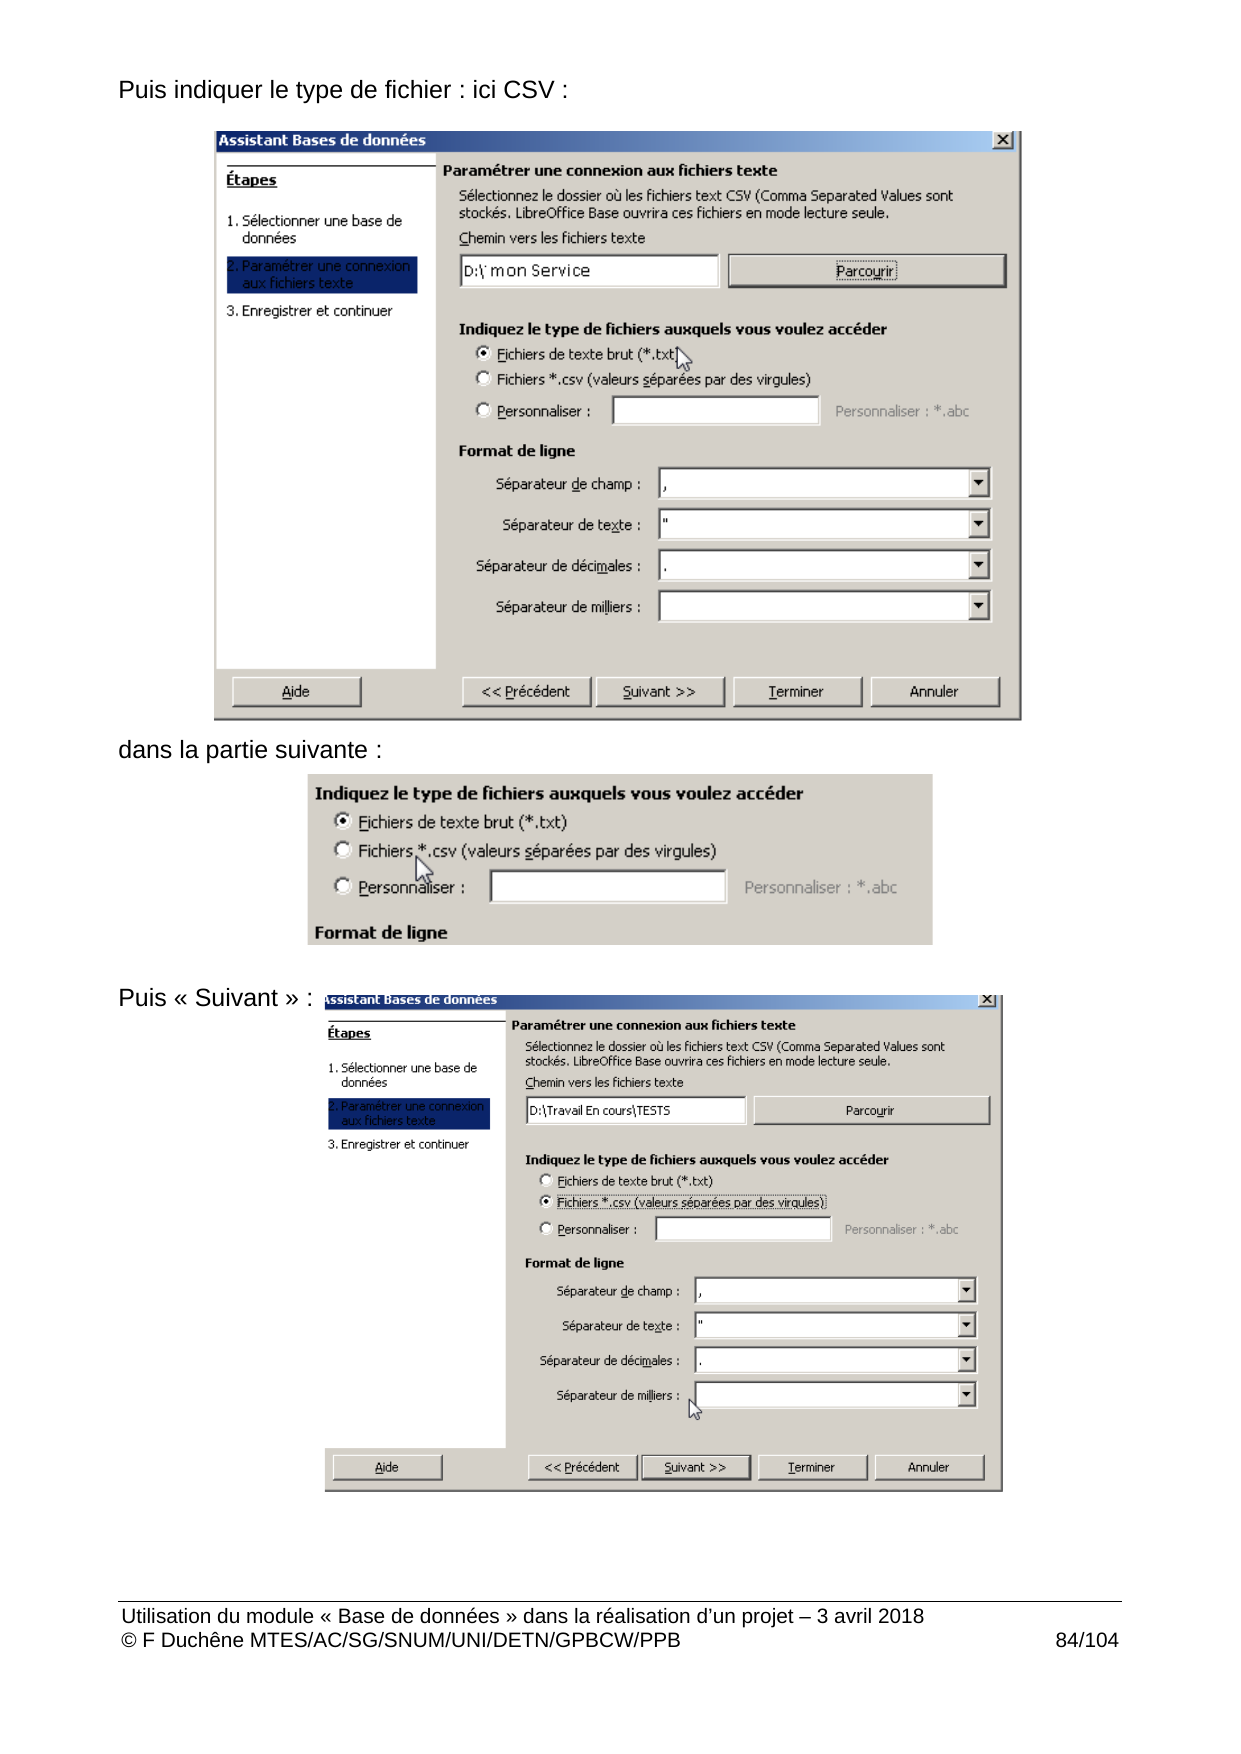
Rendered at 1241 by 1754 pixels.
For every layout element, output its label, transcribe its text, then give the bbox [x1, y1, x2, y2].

text Puis « Suivant » : [118, 982, 1122, 1011]
text dans la partie suivante : [118, 735, 1122, 764]
picture [324, 995, 1013, 1493]
picture [307, 774, 933, 945]
text Puis indiquer le type de fichier : ici CSV : [118, 75, 1122, 104]
picture [214, 131, 1027, 722]
